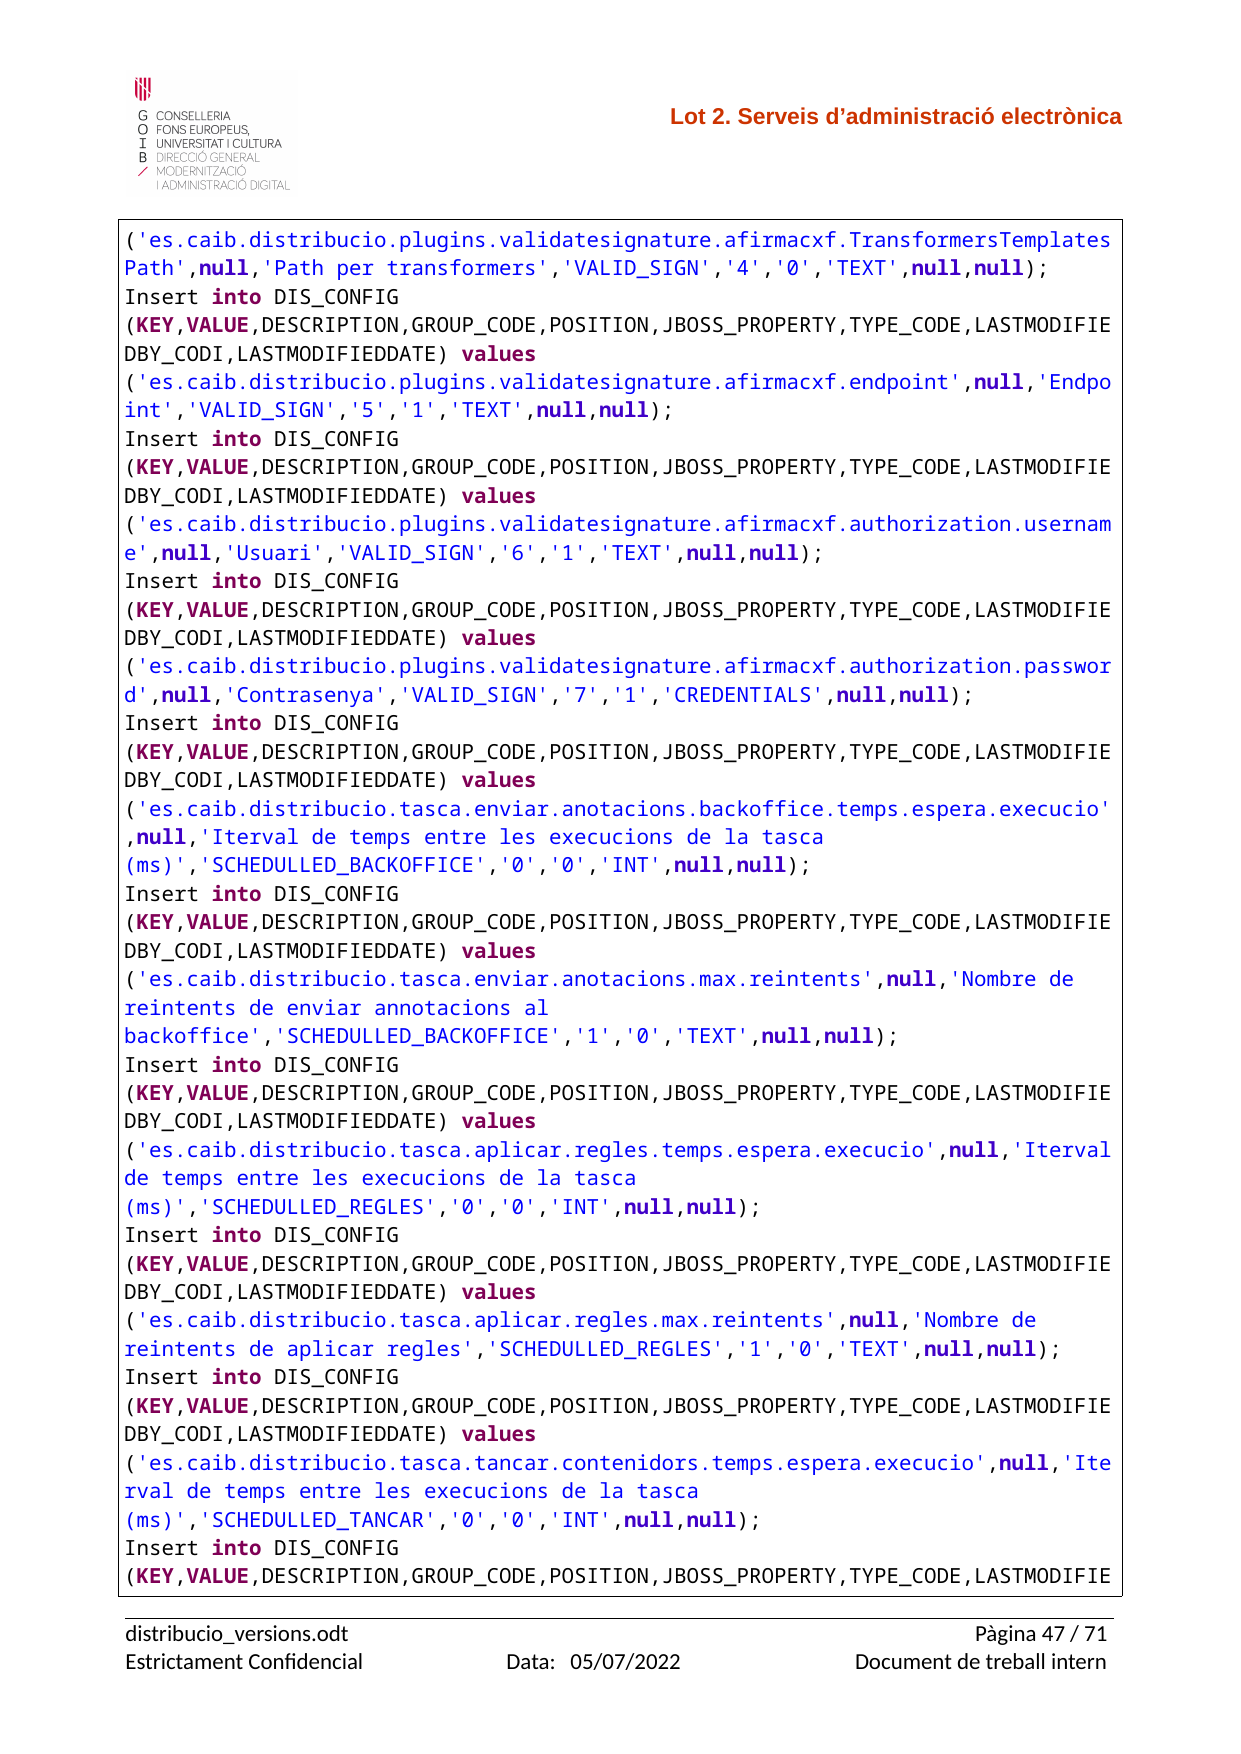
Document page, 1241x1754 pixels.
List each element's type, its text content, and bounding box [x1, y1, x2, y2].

picture [126, 70, 299, 197]
table_header ('es.caib.distribucio.plugins.validatesignature.afirmacxf.TransformersTemplatesPath',null,'Path per transformers','VALID_SIGN','4','0','TEXT',null,null); Insert into DIS_CONFIG (KEY,VALUE,DESCRIPTION,GROUP_CODE,POSITION,JBOSS_PROPERTY,TYPE_CODE,LASTMODIFIEDBY_CODI,LASTMODIFIEDDATE) values ('es.caib.distribucio.plugins.validatesignature.afirmacxf.endpoint',null,'Endpoint','VALID_SIGN','5','1','TEXT',null,null); Insert into DIS_CONFIG (KEY,VALUE,DESCRIPTION,GROUP_CODE,POSITION,JBOSS_PROPERTY,TYPE_CODE,LASTMODIFIEDBY_CODI,LASTMODIFIEDDATE) values ('es.caib.distribucio.plugins.validatesignature.afirmacxf.authorization.username',null,'Usuari','VALID_SIGN','6','1','TEXT',null,null); Insert into DIS_CONFIG (KEY,VALUE,DESCRIPTION,GROUP_CODE,POSITION,JBOSS_PROPERTY,TYPE_CODE,LASTMODIFIEDBY_CODI,LASTMODIFIEDDATE) values ('es.caib.distribucio.plugins.validatesignature.afirmacxf.authorization.password',null,'Contrasenya','VALID_SIGN','7','1','CREDENTIALS',null,null); Insert into DIS_CONFIG (KEY,VALUE,DESCRIPTION,GROUP_CODE,POSITION,JBOSS_PROPERTY,TYPE_CODE,LASTMODIFIEDBY_CODI,LASTMODIFIEDDATE) values ('es.caib.distribucio.tasca.enviar.anotacions.backoffice.temps.espera.execucio',null,'Iterval de temps entre les execucions de la tasca (ms)','SCHEDULLED_BACKOFFICE','0','0','INT',null,null); Insert into DIS_CONFIG (KEY,VALUE,DESCRIPTION,GROUP_CODE,POSITION,JBOSS_PROPERTY,TYPE_CODE,LASTMODIFIEDBY_CODI,LASTMODIFIEDDATE) values ('es.caib.distribucio.tasca.enviar.anotacions.max.reintents',null,'Nombre de reintents de enviar annotacions al backoffice','SCHEDULLED_BACKOFFICE','1','0','TEXT',null,null); Insert into DIS_CONFIG (KEY,VALUE,DESCRIPTION,GROUP_CODE,POSITION,JBOSS_PROPERTY,TYPE_CODE,LASTMODIFIEDBY_CODI,LASTMODIFIEDDATE) values ('es.caib.distribucio.tasca.aplicar.regles.temps.espera.execucio',null,'Iterval de temps entre les execucions de la tasca (ms)','SCHEDULLED_REGLES','0','0','INT',null,null); Insert into DIS_CONFIG (KEY,VALUE,DESCRIPTION,GROUP_CODE,POSITION,JBOSS_PROPERTY,TYPE_CODE,LASTMODIFIEDBY_CODI,LASTMODIFIEDDATE) values ('es.caib.distribucio.tasca.aplicar.regles.max.reintents',null,'Nombre de reintents de aplicar regles','SCHEDULLED_REGLES','1','0','TEXT',null,null); Insert into DIS_CONFIG (KEY,VALUE,DESCRIPTION,GROUP_CODE,POSITION,JBOSS_PROPERTY,TYPE_CODE,LASTMODIFIEDBY_CODI,LASTMODIFIEDDATE) values ('es.caib.distribucio.tasca.tancar.contenidors.temps.espera.execucio',null,'Iterval de temps entre les execucions de la tasca (ms)','SCHEDULLED_TANCAR','0','0','INT',null,null); Insert into DIS_CONFIG (KEY,VALUE,DESCRIPTION,GROUP_CODE,POSITION,JBOSS_PROPERTY,TYPE_CODE,LASTMODIFIE [119, 220, 1122, 1596]
